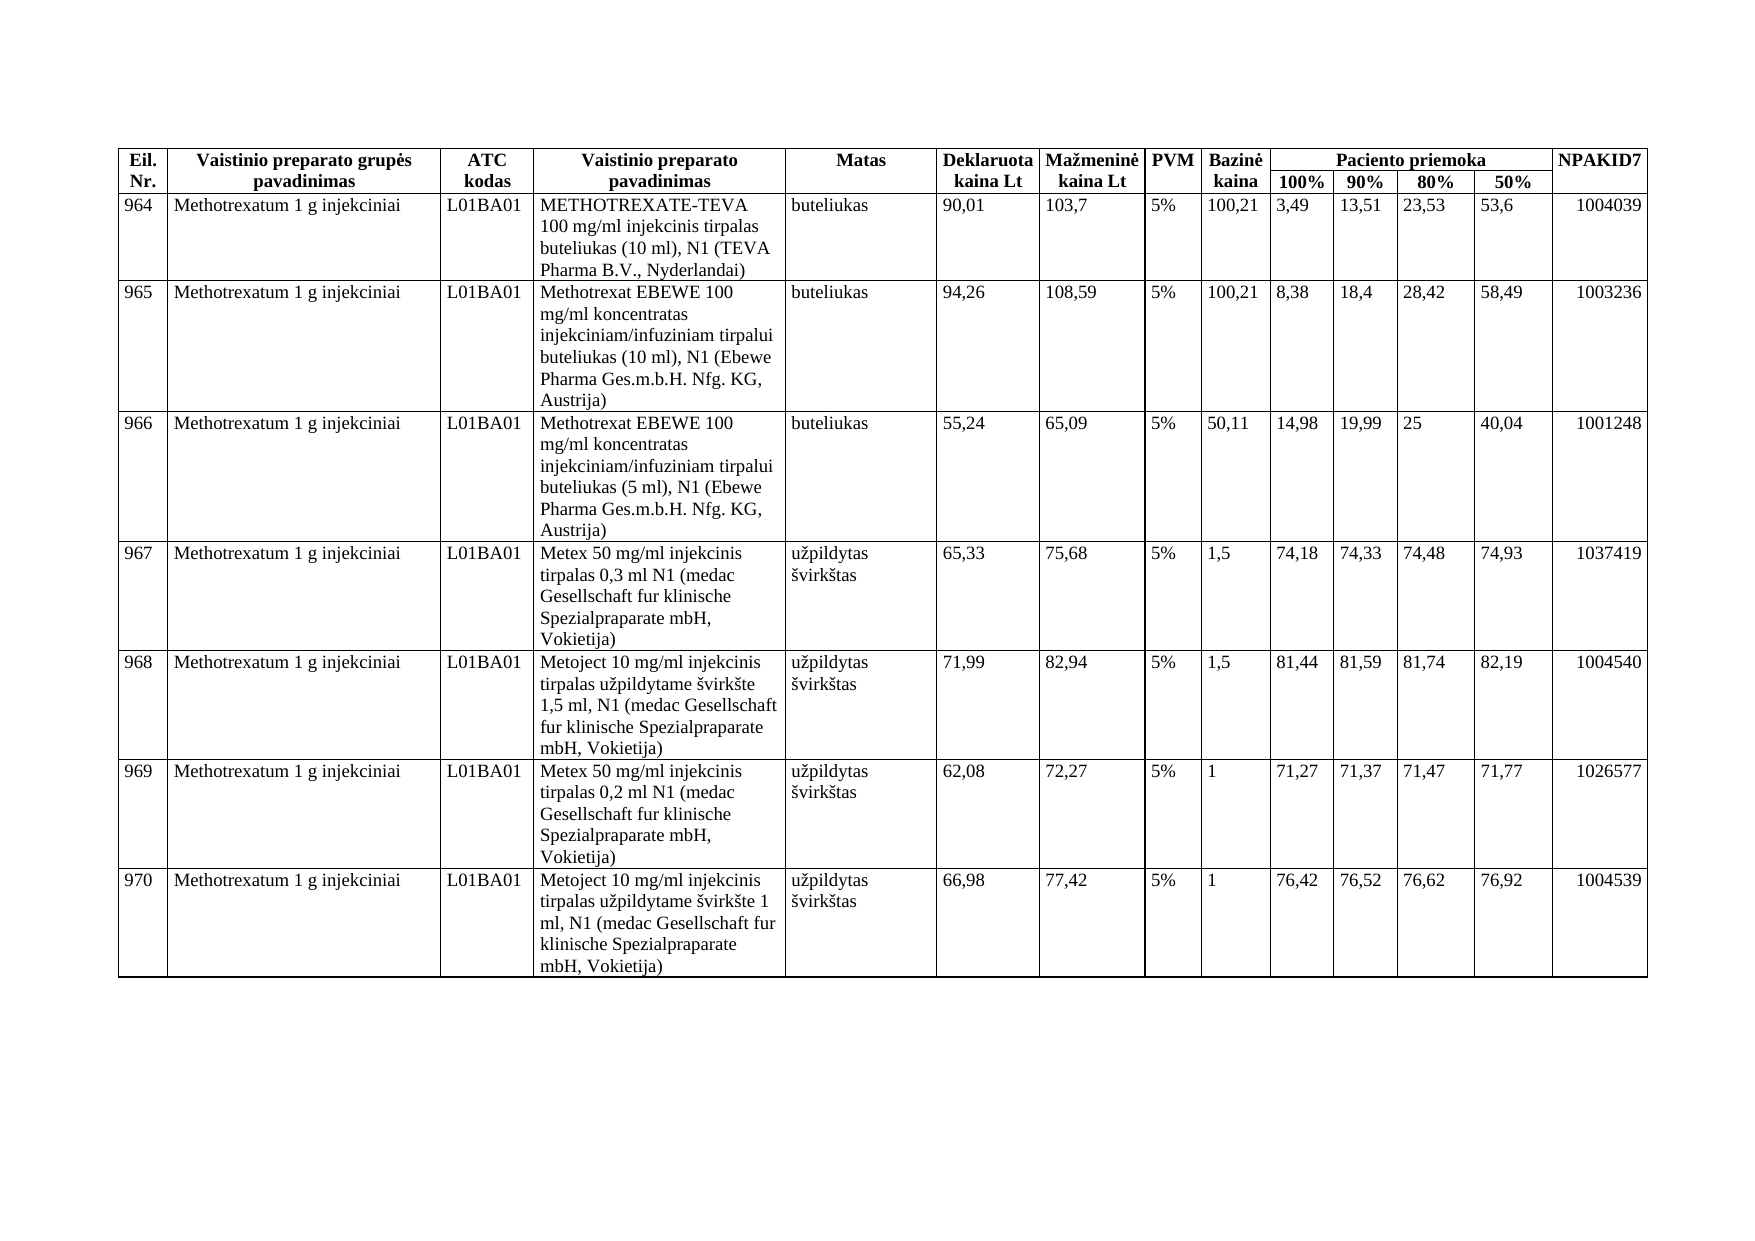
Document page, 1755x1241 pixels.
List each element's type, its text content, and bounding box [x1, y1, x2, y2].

table_cell L01BA01 [441, 542, 533, 650]
table_cell 966 [119, 412, 167, 541]
table_cell 100,21 [1202, 281, 1270, 411]
table_cell Methotrexatum 1 g injekciniai [168, 281, 440, 411]
table_cell 100% [1271, 171, 1333, 193]
table_cell 25 [1398, 412, 1474, 541]
table_cell 19,99 [1334, 412, 1397, 541]
table_cell 968 [119, 651, 167, 759]
table_cell 65,33 [937, 542, 1039, 650]
table_cell 71,47 [1398, 760, 1474, 867]
table_cell Methotrexatum 1 g injekciniai [168, 869, 440, 976]
table_cell 5% [1146, 760, 1201, 867]
table_cell 1026577 [1553, 760, 1647, 867]
table_cell L01BA01 [441, 760, 533, 867]
table_header PVM [1146, 149, 1201, 193]
table_cell 1004539 [1553, 869, 1647, 976]
table_cell užpildytas švirkštas [786, 542, 936, 650]
table_cell 72,27 [1040, 760, 1144, 867]
table_cell 76,92 [1475, 869, 1552, 976]
table_cell 8,38 [1271, 281, 1333, 411]
table_cell buteliukas [786, 194, 936, 280]
table_cell 5% [1146, 542, 1201, 650]
table_cell 90,01 [937, 194, 1039, 280]
table_cell 75,68 [1040, 542, 1144, 650]
table_header Eil. Nr. [119, 149, 167, 193]
table_cell L01BA01 [441, 194, 533, 280]
table_cell Methotrexatum 1 g injekciniai [168, 760, 440, 867]
table_cell 82,19 [1475, 651, 1552, 759]
table_cell 77,42 [1040, 869, 1144, 976]
table_cell L01BA01 [441, 869, 533, 976]
table_cell 108,59 [1040, 281, 1144, 411]
table_cell 74,93 [1475, 542, 1552, 650]
table_header ATC kodas [441, 149, 533, 193]
table_cell Metex 50 mg/ml injekcinis tirpalas 0,2 ml N1 (medac Gesellschaft fur klinische Spezialpraparate mbH, Vokietija) [534, 760, 785, 867]
table_cell 969 [119, 760, 167, 867]
table_cell 94,26 [937, 281, 1039, 411]
table_cell Methotrexatum 1 g injekciniai [168, 651, 440, 759]
table_cell užpildytas švirkštas [786, 651, 936, 759]
table_cell buteliukas [786, 412, 936, 541]
table_cell 5% [1146, 194, 1201, 280]
table_cell 964 [119, 194, 167, 280]
table_cell 1 [1202, 869, 1270, 976]
table_cell 71,37 [1334, 760, 1397, 867]
table_cell 76,42 [1271, 869, 1333, 976]
table_cell 76,52 [1334, 869, 1397, 976]
table_cell Metex 50 mg/ml injekcinis tirpalas 0,3 ml N1 (medac Gesellschaft fur klinische Spezialpraparate mbH, Vokietija) [534, 542, 785, 650]
table_cell 965 [119, 281, 167, 411]
table_cell 1001248 [1553, 412, 1647, 541]
table_cell Methotrexatum 1 g injekciniai [168, 194, 440, 280]
table_cell užpildytas švirkštas [786, 869, 936, 976]
table_cell 58,49 [1475, 281, 1552, 411]
table_cell 103,7 [1040, 194, 1144, 280]
table_cell 1,5 [1202, 542, 1270, 650]
table_cell 40,04 [1475, 412, 1552, 541]
table_header Vaistinio preparato pavadinimas [534, 149, 785, 193]
table_cell 62,08 [937, 760, 1039, 867]
table_cell 76,62 [1398, 869, 1474, 976]
table_cell 1004540 [1553, 651, 1647, 759]
table_cell Methotrexatum 1 g injekciniai [168, 542, 440, 650]
table_cell Methotrexat EBEWE 100 mg/ml koncentratas injekciniam/infuziniam tirpalui buteliukas (10 ml), N1 (Ebewe Pharma Ges.m.b.H. Nfg. KG, Austrija) [534, 281, 785, 411]
table_cell 100,21 [1202, 194, 1270, 280]
table_cell 80% [1398, 171, 1474, 193]
table_cell 1003236 [1553, 281, 1647, 411]
table_cell užpildytas švirkštas [786, 760, 936, 867]
table_cell L01BA01 [441, 281, 533, 411]
table_cell 1004039 [1553, 194, 1647, 280]
table_cell 74,18 [1271, 542, 1333, 650]
table_cell 967 [119, 542, 167, 650]
table_cell 5% [1146, 412, 1201, 541]
table_cell 5% [1146, 651, 1201, 759]
table_cell 71,99 [937, 651, 1039, 759]
table_cell 5% [1146, 281, 1201, 411]
table_cell 23,53 [1398, 194, 1474, 280]
table_cell 1037419 [1553, 542, 1647, 650]
table_header Matas [786, 149, 936, 193]
table_cell 1,5 [1202, 651, 1270, 759]
table_cell L01BA01 [441, 412, 533, 541]
table_cell 970 [119, 869, 167, 976]
table_cell 1 [1202, 760, 1270, 867]
table_cell 14,98 [1271, 412, 1333, 541]
table_cell 81,44 [1271, 651, 1333, 759]
table_cell L01BA01 [441, 651, 533, 759]
table_header Deklaruota kaina Lt [937, 149, 1039, 193]
table_header Bazinė kaina Lt [1202, 149, 1270, 193]
table_cell 82,94 [1040, 651, 1144, 759]
table_cell METHOTREXATE-TEVA 100 mg/ml injekcinis tirpalas buteliukas (10 ml), N1 (TEVA Pharma B.V., Nyderlandai) [534, 194, 785, 280]
table_cell 55,24 [937, 412, 1039, 541]
table_cell 50,11 [1202, 412, 1270, 541]
table_cell Metoject 10 mg/ml injekcinis tirpalas užpildytame švirkšte 1 ml, N1 (medac Gesellschaft fur klinische Spezialpraparate mbH, Vokietija) [534, 869, 785, 976]
table_cell 65,09 [1040, 412, 1144, 541]
table_cell Methotrexatum 1 g injekciniai [168, 412, 440, 541]
table_cell 90% [1334, 171, 1397, 193]
table_cell Metoject 10 mg/ml injekcinis tirpalas užpildytame švirkšte 1,5 ml, N1 (medac Gesellschaft fur klinische Spezialpraparate mbH, Vokietija) [534, 651, 785, 759]
table_cell 81,74 [1398, 651, 1474, 759]
table_cell 81,59 [1334, 651, 1397, 759]
table_cell 71,77 [1475, 760, 1552, 867]
table_cell Methotrexat EBEWE 100 mg/ml koncentratas injekciniam/infuziniam tirpalui buteliukas (5 ml), N1 (Ebewe Pharma Ges.m.b.H. Nfg. KG, Austrija) [534, 412, 785, 541]
table_cell 13,51 [1334, 194, 1397, 280]
table_cell 3,49 [1271, 194, 1333, 280]
table_header Vaistinio preparato grupės pavadinimas [168, 149, 440, 193]
table_header Paciento priemoka [1271, 149, 1552, 170]
table_cell 74,48 [1398, 542, 1474, 650]
table_cell 66,98 [937, 869, 1039, 976]
table_cell 74,33 [1334, 542, 1397, 650]
table_cell 18,4 [1334, 281, 1397, 411]
table_header Mažmeninė kaina Lt [1040, 149, 1144, 193]
table_header NPAKID7 [1553, 149, 1647, 193]
table_cell 53,6 [1475, 194, 1552, 280]
table_cell 50% [1475, 171, 1552, 193]
table_cell 5% [1146, 869, 1201, 976]
table_cell buteliukas [786, 281, 936, 411]
table_cell 71,27 [1271, 760, 1333, 867]
table_cell 28,42 [1398, 281, 1474, 411]
